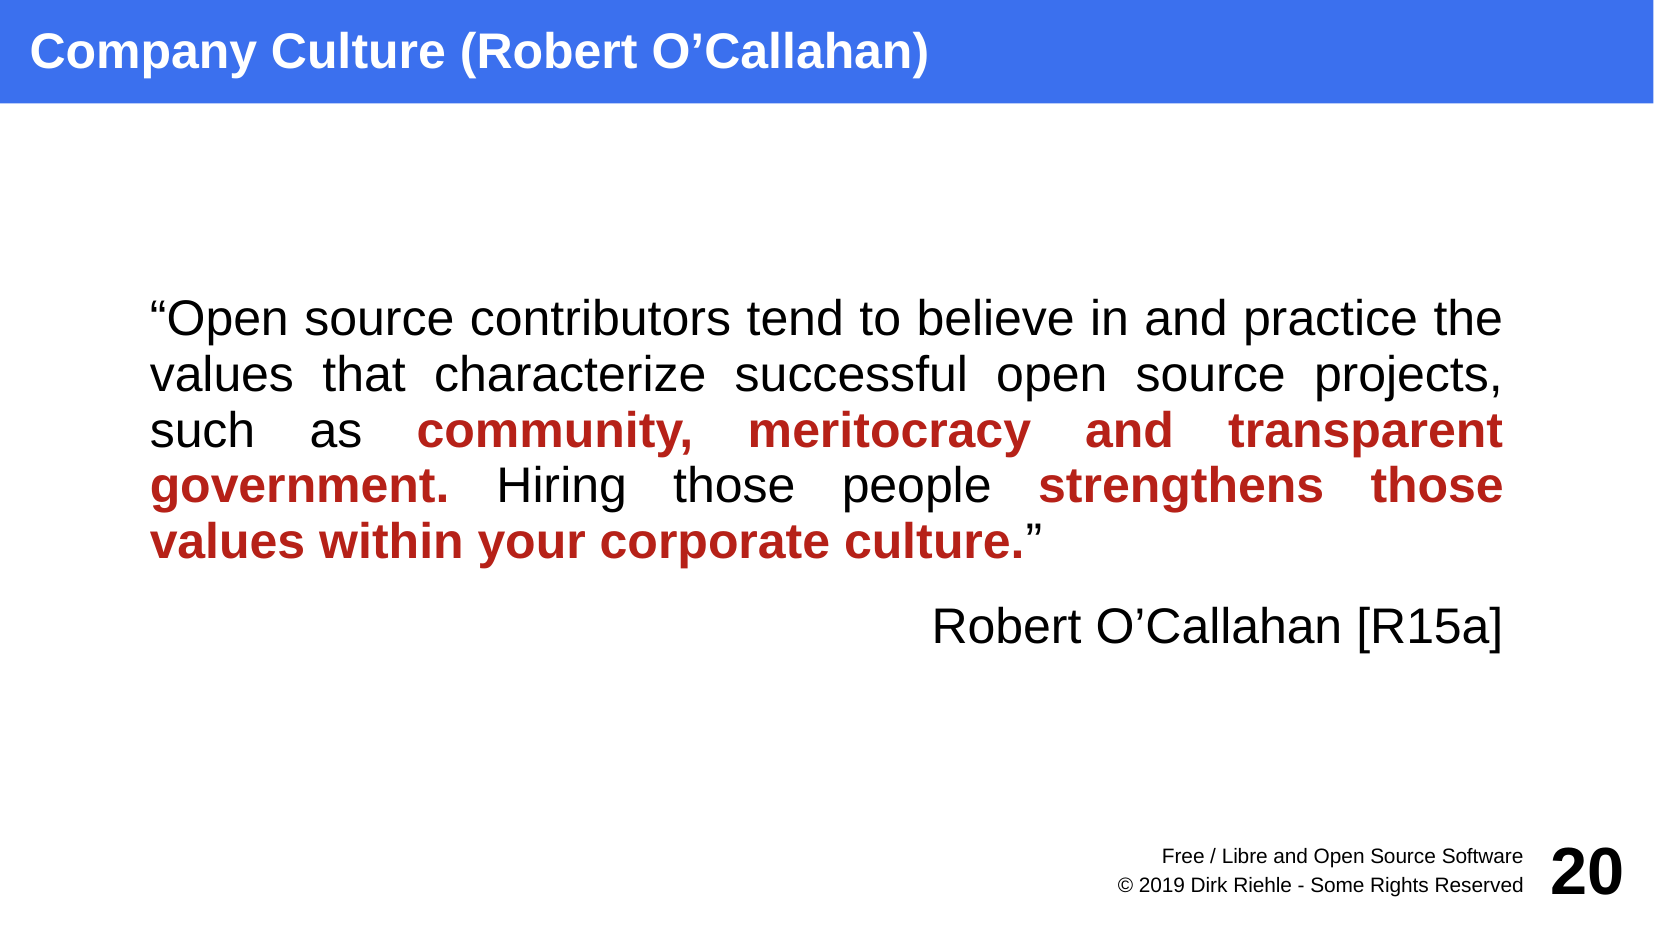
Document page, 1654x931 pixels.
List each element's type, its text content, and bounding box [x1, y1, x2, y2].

subtitle “Open source contributors tend to believe in and practice the values that characterize successful open source projects, such as community, meritocracy and transparent government. Hiring those people strengthens those values within your corporate culture.” Robert O’Callahan [R15a] [29, 132, 1625, 813]
title Company Culture (Robert O’Callahan) [0, 0, 1654, 104]
